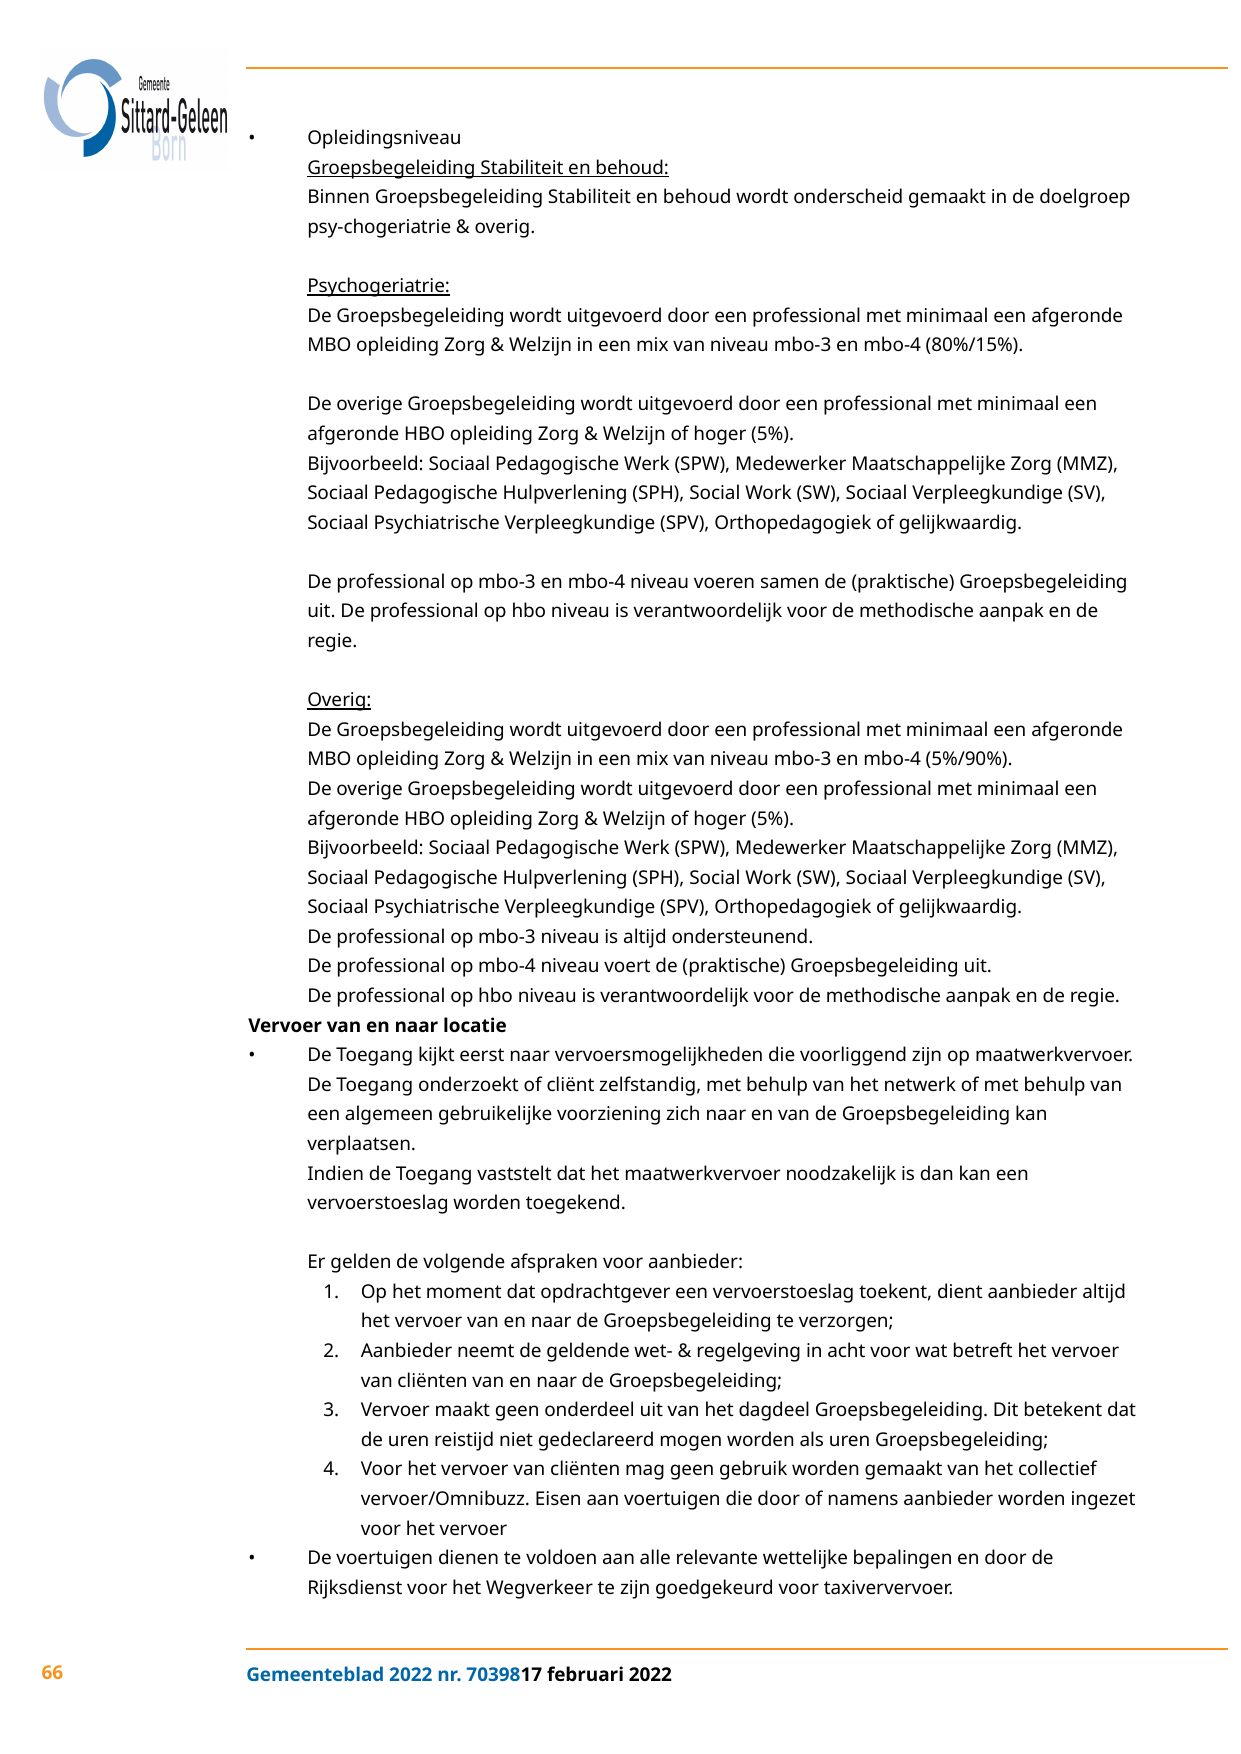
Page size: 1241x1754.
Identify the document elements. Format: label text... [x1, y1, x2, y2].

list Psychogeriatrie: [248, 272, 1152, 298]
list Bijvoorbeeld: Sociaal Pedagogische Werk (SPW), Medewerker Maatschappelijke Zorg (MMZ), Sociaal Pedagogische Hulpverlening (SPH), Social Work (SW), Sociaal Verpleegkundige (SV), Sociaal Psychiatrische Verpleegkundige (SPV), Orthopedagogiek of gelijkwaardig. [248, 450, 1152, 535]
list De professional op mbo-4 niveau voert de (praktische) Groepsbegeleiding uit. [248, 953, 1152, 978]
list De overige Groepsbegeleiding wordt uitgevoerd door een professional met minimaal een afgeronde HBO opleiding Zorg & Welzijn of hoger (5%). [248, 775, 1152, 831]
list De voertuigen dienen te voldoen aan alle relevante wettelijke bepalingen en door de Rijksdienst voor het Wegverkeer te zijn goedgekeurd voor taxiververvoer. [248, 1544, 1152, 1600]
list De Groepsbegeleiding wordt uitgevoerd door een professional met minimaal een afgeronde MBO opleiding Zorg & Welzijn in een mix van niveau mbo-3 en mbo-4 (80%/15%). [248, 302, 1152, 357]
list De professional op mbo-3 en mbo-4 niveau voeren samen de (praktische) Groepsbegeleiding uit. De professional op hbo niveau is verantwoordelijk voor de methodische aanpak en de regie. [248, 568, 1152, 653]
list De overige Groepsbegeleiding wordt uitgevoerd door een professional met minimaal een afgeronde HBO opleiding Zorg & Welzijn of hoger (5%). [248, 391, 1152, 446]
list Voor het vervoer van cliënten mag geen gebruik worden gemaakt van het collectief vervoer/Omnibuzz. Eisen aan voertuigen die door of namens aanbieder worden ingezet voor het vervoer [323, 1456, 1152, 1541]
list De Groepsbegeleiding wordt uitgevoerd door een professional met minimaal een afgeronde MBO opleiding Zorg & Welzijn in een mix van niveau mbo-3 en mbo-4 (5%/90%). [248, 716, 1152, 771]
list Er gelden de volgende afspraken voor aanbieder: [248, 1248, 1152, 1274]
list De professional op hbo niveau is verantwoordelijk voor de methodische aanpak en de regie. [248, 982, 1152, 1008]
picture [41, 47, 231, 172]
list Op het moment dat opdrachtgever een vervoerstoeslag toekent, dient aanbieder altijd het vervoer van en naar de Groepsbegeleiding te verzorgen; [323, 1278, 1152, 1333]
list Groepsbegeleiding Stabiliteit en behoud: [248, 154, 1152, 180]
text Vervoer van en naar locatie [248, 1012, 1152, 1038]
list Vervoer maakt geen onderdeel uit van het dagdeel Groepsbegeleiding. Dit betekent dat de uren reistijd niet gedeclareerd mogen worden als uren Groepsbegeleiding; [323, 1396, 1152, 1452]
list De Toegang kijkt eerst naar vervoersmogelijkheden die voorliggend zijn op maatwerkvervoer. De Toegang onderzoekt of cliënt zelfstandig, met behulp van het netwerk of met behulp van een algemeen gebruikelijke voorziening zich naar en van de Groepsbegeleiding kan verplaatsen. [248, 1041, 1152, 1156]
list Bijvoorbeeld: Sociaal Pedagogische Werk (SPW), Medewerker Maatschappelijke Zorg (MMZ), Sociaal Pedagogische Hulpverlening (SPH), Social Work (SW), Sociaal Verpleegkundige (SV), Sociaal Psychiatrische Verpleegkundige (SPV), Orthopedagogiek of gelijkwaardig. [248, 834, 1152, 919]
list Opleidingsniveau [248, 124, 1152, 150]
list Indien de Toegang vaststelt dat het maatwerkvervoer noodzakelijk is dan kan een vervoerstoeslag worden toegekend. [248, 1160, 1152, 1215]
list Aanbieder neemt de geldende wet- & regelgeving in acht voor wat betreft het vervoer van cliënten van en naar de Groepsbegeleiding; [323, 1337, 1152, 1393]
list De professional op mbo-3 niveau is altijd ondersteunend. [248, 923, 1152, 949]
list Overig: [248, 686, 1152, 712]
list Binnen Groepsbegeleiding Stabiliteit en behoud wordt onderscheid gemaakt in de doelgroep psy-chogeriatrie & overig. [248, 183, 1152, 239]
